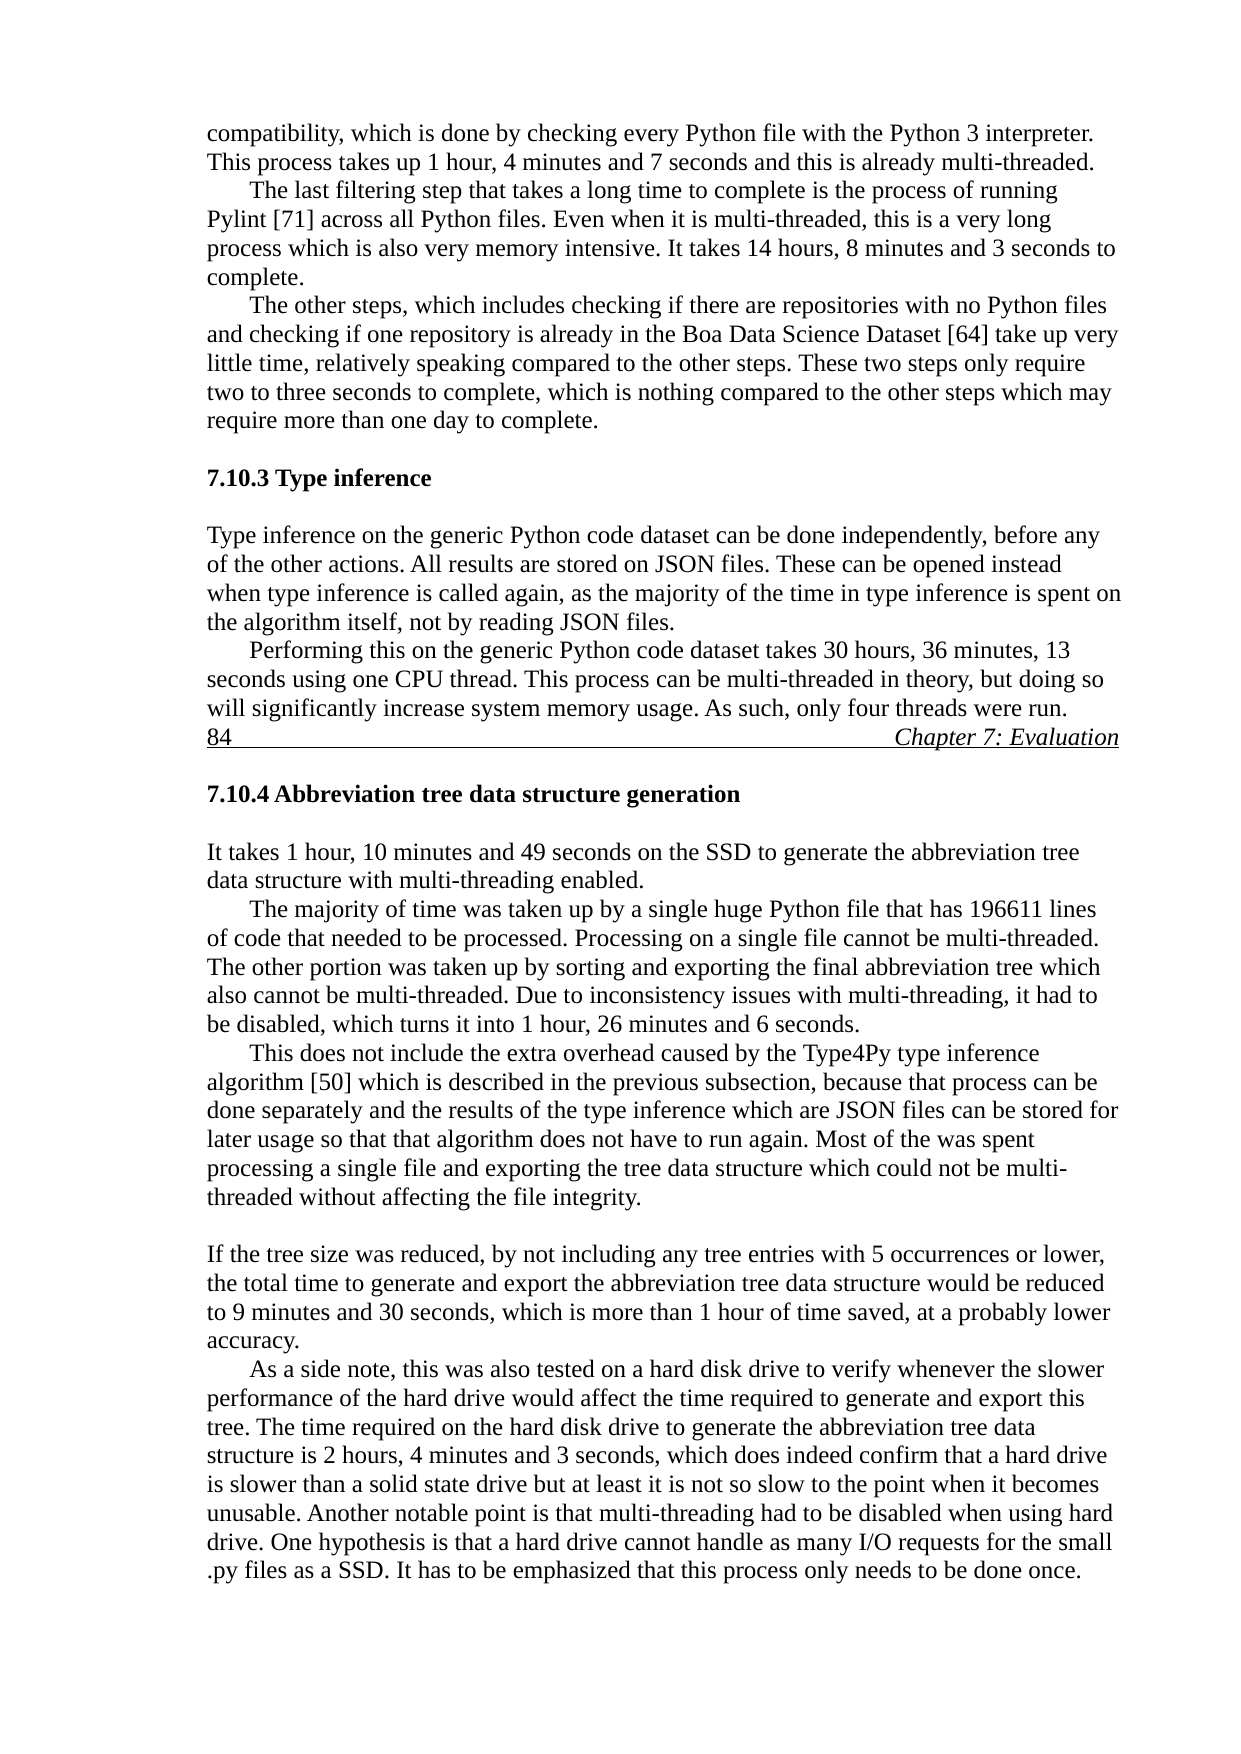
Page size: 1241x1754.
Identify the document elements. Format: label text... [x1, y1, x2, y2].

text The other steps, which includes checking if there are repositories with no Python files and checking if one repository is already in the Boa Data Science Dataset [64] take up very little time, relatively speaking compared to the other steps. These two steps only require two to three seconds to complete, which is nothing compared to the other steps which may require more than one day to complete. [207, 291, 1122, 434]
text compatibility, which is done by checking every Python file with the Python 3 interpreter. This process takes up 1 hour, 4 minutes and 7 seconds and this is already multi-threaded. [207, 118, 1122, 176]
text 84 Chapter 7: Evaluation [207, 722, 1122, 751]
text 7.10.3 Type inference [207, 463, 1122, 492]
text As a side note, this was also tested on a hard disk drive to verify whenever the slower performance of the hard drive would affect the time required to generate and export this tree. The time required on the hard disk drive to generate the abbreviation tree data structure is 2 hours, 4 minutes and 3 seconds, which does indeed confirm that a hard drive is slower than a solid state drive but at least it is not so slow to the point when it becomes unusable. Another notable point is that multi-threading had to be disabled when using hard drive. One hypothesis is that a hard drive cannot handle as many I/O requests for the small [207, 1354, 1122, 1556]
text Performing this on the generic Python code dataset takes 30 hours, 36 minutes, 13 seconds using one CPU thread. This process can be multi-threaded in theory, but doing so will significantly increase system memory usage. As such, only four threads were run. [207, 636, 1122, 722]
text It takes 1 hour, 10 minutes and 49 seconds on the SSD to generate the abbreviation tree data structure with multi-threading enabled. [207, 837, 1122, 894]
text If the tree size was reduced, by not including any tree entries with 5 occurrences or lower, the total time to generate and export the abbreviation tree data structure would be reduced to 9 minutes and 30 seconds, which is more than 1 hour of time saved, at a probably lower accuracy. [207, 1239, 1122, 1354]
text Type inference on the generic Python code dataset can be done independently, before any of the other actions. All results are stored on JSON files. These can be opened instead when type inference is called again, as the majority of the time in type inference is spent on the algorithm itself, not by reading JSON files. [207, 521, 1122, 636]
text The majority of time was taken up by a single huge Python file that has 196611 lines of code that needed to be processed. Processing on a single file cannot be multi-threaded. The other portion was taken up by sorting and exporting the final abbreviation tree which also cannot be multi-threaded. Due to inconsistency issues with multi-threading, it had to be disabled, which turns it into 1 hour, 26 minutes and 6 seconds. [207, 894, 1122, 1038]
text This does not include the extra overhead caused by the Type4Py type inference algorithm [50] which is described in the previous subsection, because that process can be done separately and the results of the type inference which are JSON files can be stored for later usage so that that algorithm does not have to run again. Most of the was spent processing a single file and exporting the tree data structure which could not be multi-threaded without affecting the file integrity. [207, 1038, 1122, 1211]
text The last filtering step that takes a long time to complete is the process of running Pylint [71] across all Python files. Even when it is multi-threaded, this is a very long process which is also very memory intensive. It takes 14 hours, 8 minutes and 3 seconds to complete. [207, 176, 1122, 291]
text 7.10.4 Abbreviation tree data structure generation [207, 779, 1122, 808]
text .py files as a SSD. It has to be emphasized that this process only needs to be done once. [207, 1556, 1122, 1584]
